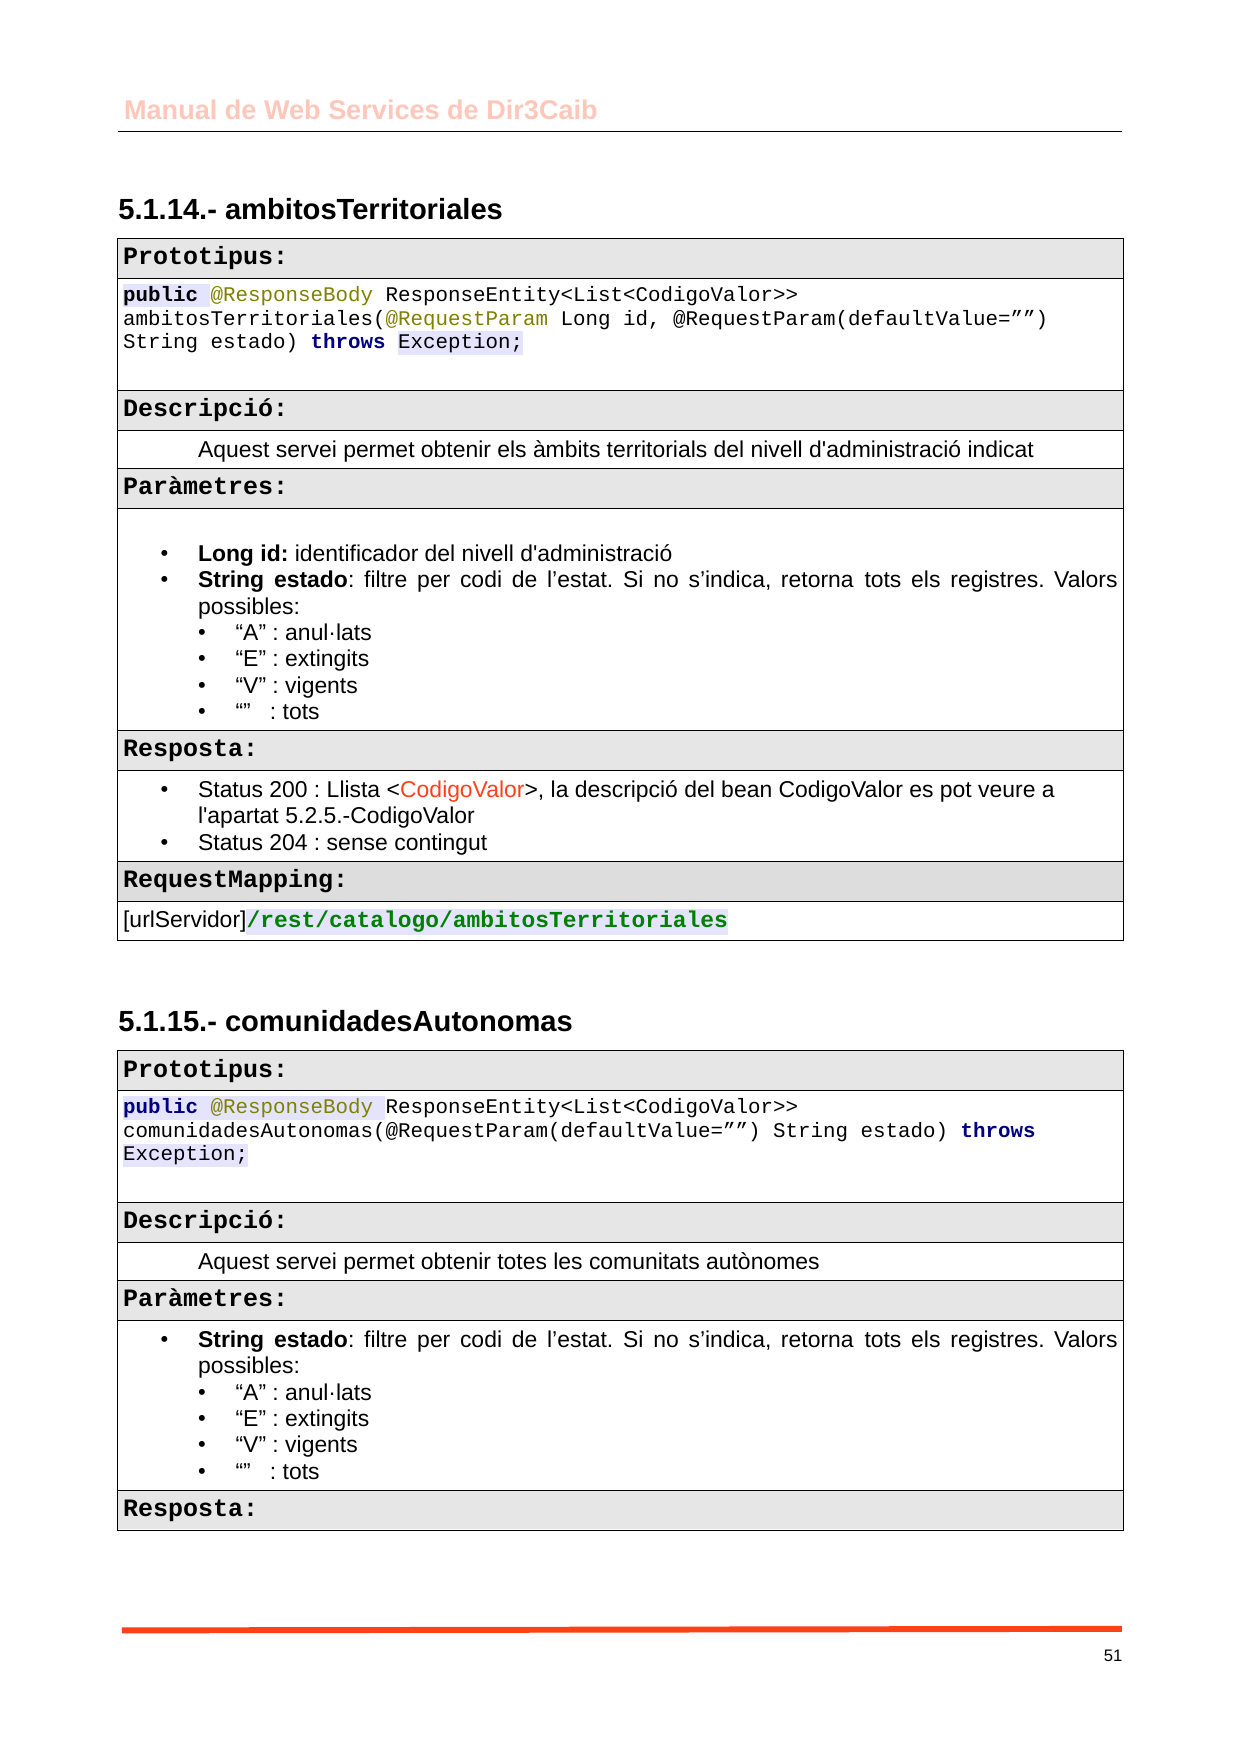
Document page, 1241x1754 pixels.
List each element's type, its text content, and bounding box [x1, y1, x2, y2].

table_cell Descripció: [118, 391, 1123, 430]
table_cell Status 200 : Llista <CodigoValor>, la descripció del bean CodigoValor es pot veure a l'apartat 5.2.5.-CodigoValor Status 204 : sense contingut [118, 771, 1123, 861]
table_cell RequestMapping: [118, 862, 1123, 901]
table_cell Paràmetres: [118, 1281, 1123, 1320]
table_cell public @ResponseBody ResponseEntity<List<CodigoValor>> comunidadesAutonomas(@RequestParam(defaultValue=””) String estado) throws Exception; [118, 1091, 1123, 1202]
subtitle ambitosTerritoriales [118, 192, 1122, 226]
table_cell Resposta: [118, 1491, 1123, 1529]
table_cell [urlServidor]/rest/catalogo/ambitosTerritoriales [118, 902, 1123, 940]
table_cell Aquest servei permet obtenir totes les comunitats autònomes [118, 1243, 1123, 1280]
table_cell Aquest servei permet obtenir els àmbits territorials del nivell d'administració indicat [118, 431, 1123, 468]
table_header Prototipus: [118, 1051, 1123, 1090]
table_header Prototipus: [118, 239, 1123, 278]
table_cell String estado: filtre per codi de l’estat. Si no s’indica, retorna tots els registres. Valors possibles: “A” : anul·lats “E” : extingits “V” : vigents “” : tots [118, 1321, 1123, 1490]
table_cell Descripció: [118, 1203, 1123, 1242]
table_cell public @ResponseBody ResponseEntity<List<CodigoValor>> ambitosTerritoriales(@RequestParam Long id, @RequestParam(defaultValue=””) String estado) throws Exception; [118, 279, 1123, 390]
table_cell Resposta: [118, 731, 1123, 770]
table_cell Paràmetres: [118, 469, 1123, 508]
table_cell Long id: identificador del nivell d'administració String estado: filtre per codi de l’estat. Si no s’indica, retorna tots els registres. Valors possibles: “A” : anul·lats “E” : extingits “V” : vigents “” : tots [118, 509, 1123, 730]
subtitle comunidadesAutonomas [118, 1004, 1122, 1038]
